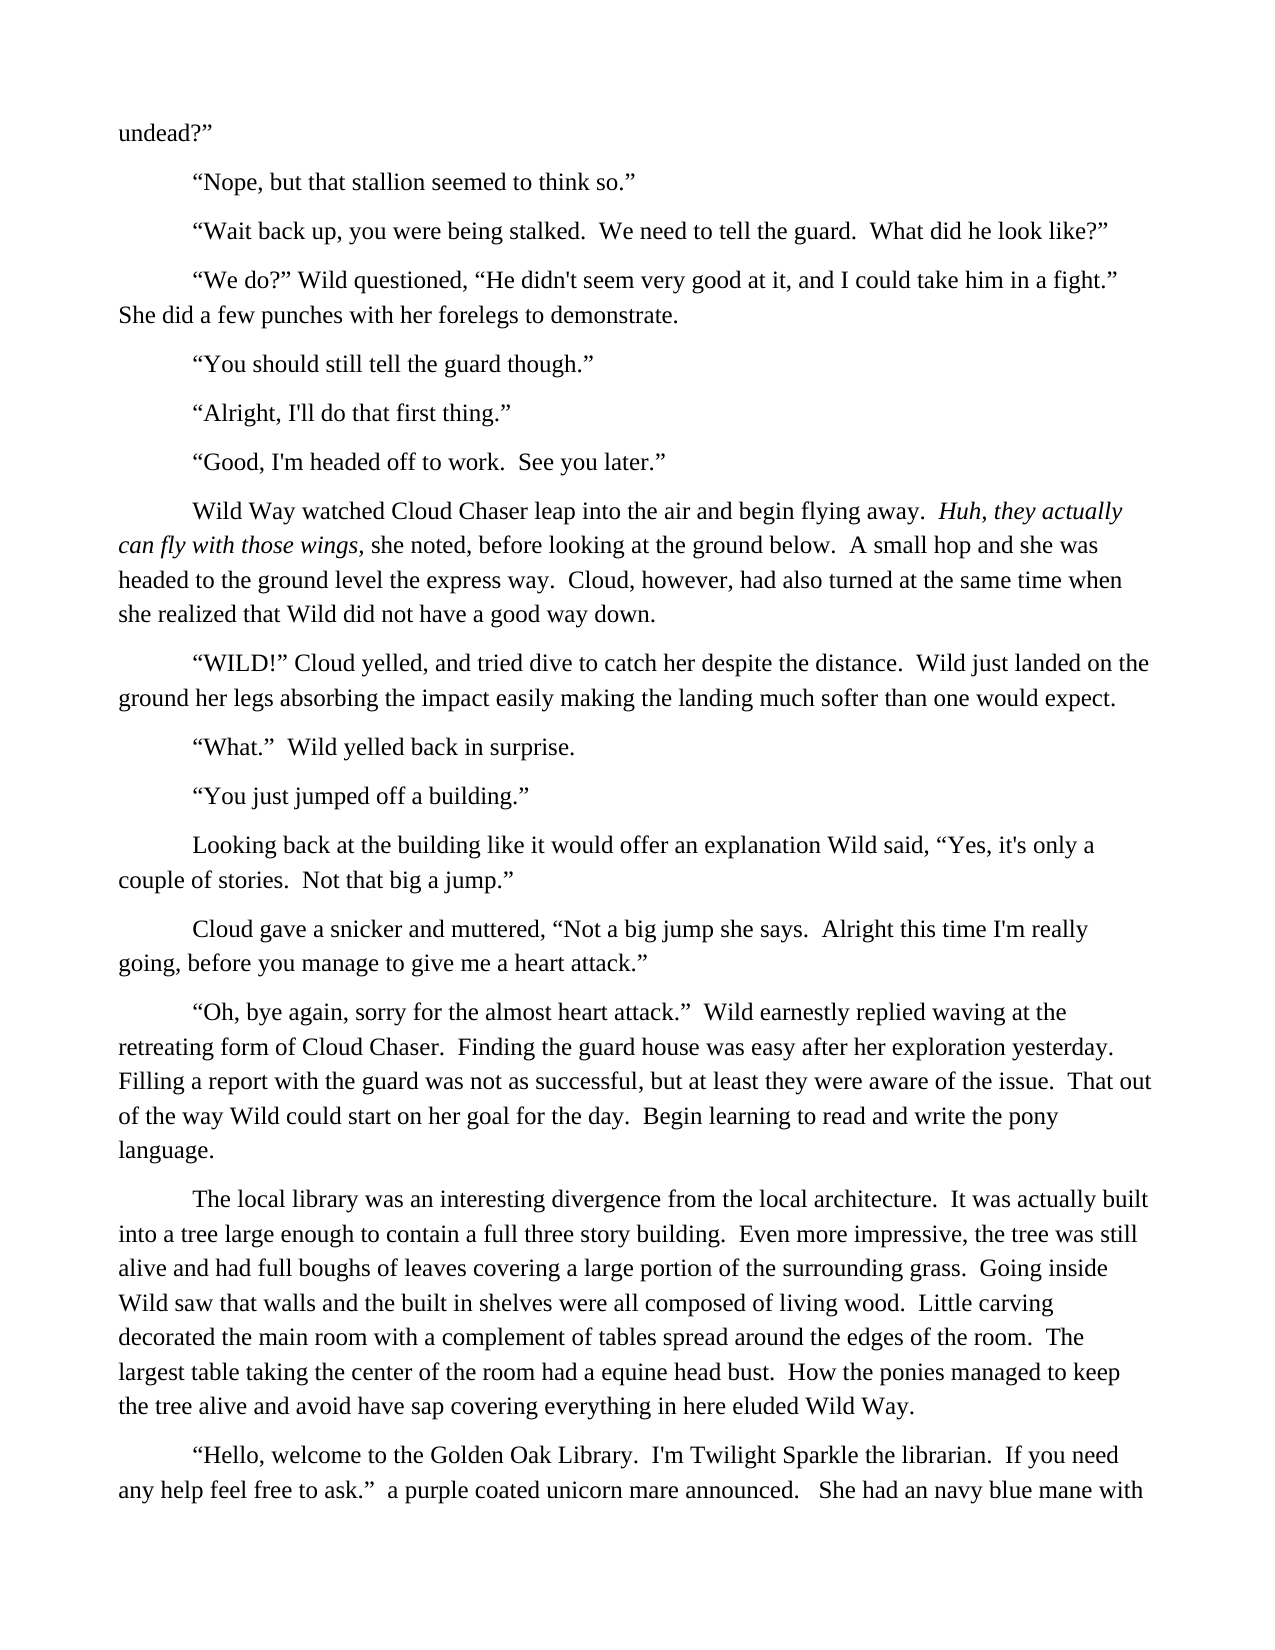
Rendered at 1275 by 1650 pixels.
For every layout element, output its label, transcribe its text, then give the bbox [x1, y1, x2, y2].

text “Wait back up, you were being stalked. We need to tell the guard. What did he look like?” [118, 216, 1157, 245]
text Wild Way watched Cloud Chaser leap into the air and begin flying away. Huh, they actually can fly with those wings, she noted, before looking at the ground below. A small hop and she was headed to the ground level the express way. Cloud, however, had also turned at the same time when she realized that Wild did not have a good way down. [118, 496, 1157, 628]
text “Good, I'm headed off to work. See you later.” [118, 447, 1157, 476]
text “Hello, welcome to the Golden Oak Library. I'm Twilight Sparkle the librarian. If you need any help feel free to ask.” a purple coated unicorn mare announced. She had an navy blue mane with [118, 1440, 1157, 1503]
text “Oh, bye again, sorry for the almost heart attack.” Wild earnestly replied waving at the retreating form of Cloud Chaser. Finding the guard house was easy after her exploration yesterday. Filling a report with the guard was not as successful, but at least they were aware of the issue. That out of the way Wild could start on her goal for the day. Begin learning to read and write the pony language. [118, 997, 1157, 1164]
text undead?” [118, 118, 1157, 147]
text Looking back at the building like it would offer an explanation Wild said, “Yes, it's only a couple of stories. Not that big a jump.” [118, 830, 1157, 893]
text “Alright, I'll do that first thing.” [118, 398, 1157, 427]
text “WILD!” Cloud yelled, and tried dive to catch her despite the distance. Wild just landed on the ground her legs absorbing the impact easily making the landing much softer than one would expect. [118, 648, 1157, 712]
text “You should still tell the guard though.” [118, 349, 1157, 378]
text “You just jumped off a building.” [118, 781, 1157, 810]
text The local library was an interesting divergence from the local architecture. It was actually built into a tree large enough to contain a full three story building. Even more impressive, the tree was still alive and had full boughs of leaves covering a large portion of the surrounding grass. Going inside Wild saw that walls and the built in shelves were all composed of living wood. Little carving decorated the main room with a complement of tables spread around the edges of the room. The largest table taking the center of the room had a equine head bust. How the ponies managed to keep the tree alive and avoid have sap covering everything in here eluded Wild Way. [118, 1184, 1157, 1420]
text Cloud gave a snicker and muttered, “Not a big jump she says. Alright this time I'm really going, before you manage to give me a heart attack.” [118, 914, 1157, 977]
text “What.” Wild yelled back in surprise. [118, 732, 1157, 761]
text “Nope, but that stallion seemed to think so.” [118, 167, 1157, 196]
text “We do?” Wild questioned, “He didn't seem very good at it, and I could take him in a fight.” She did a few punches with her forelegs to demonstrate. [118, 265, 1157, 328]
